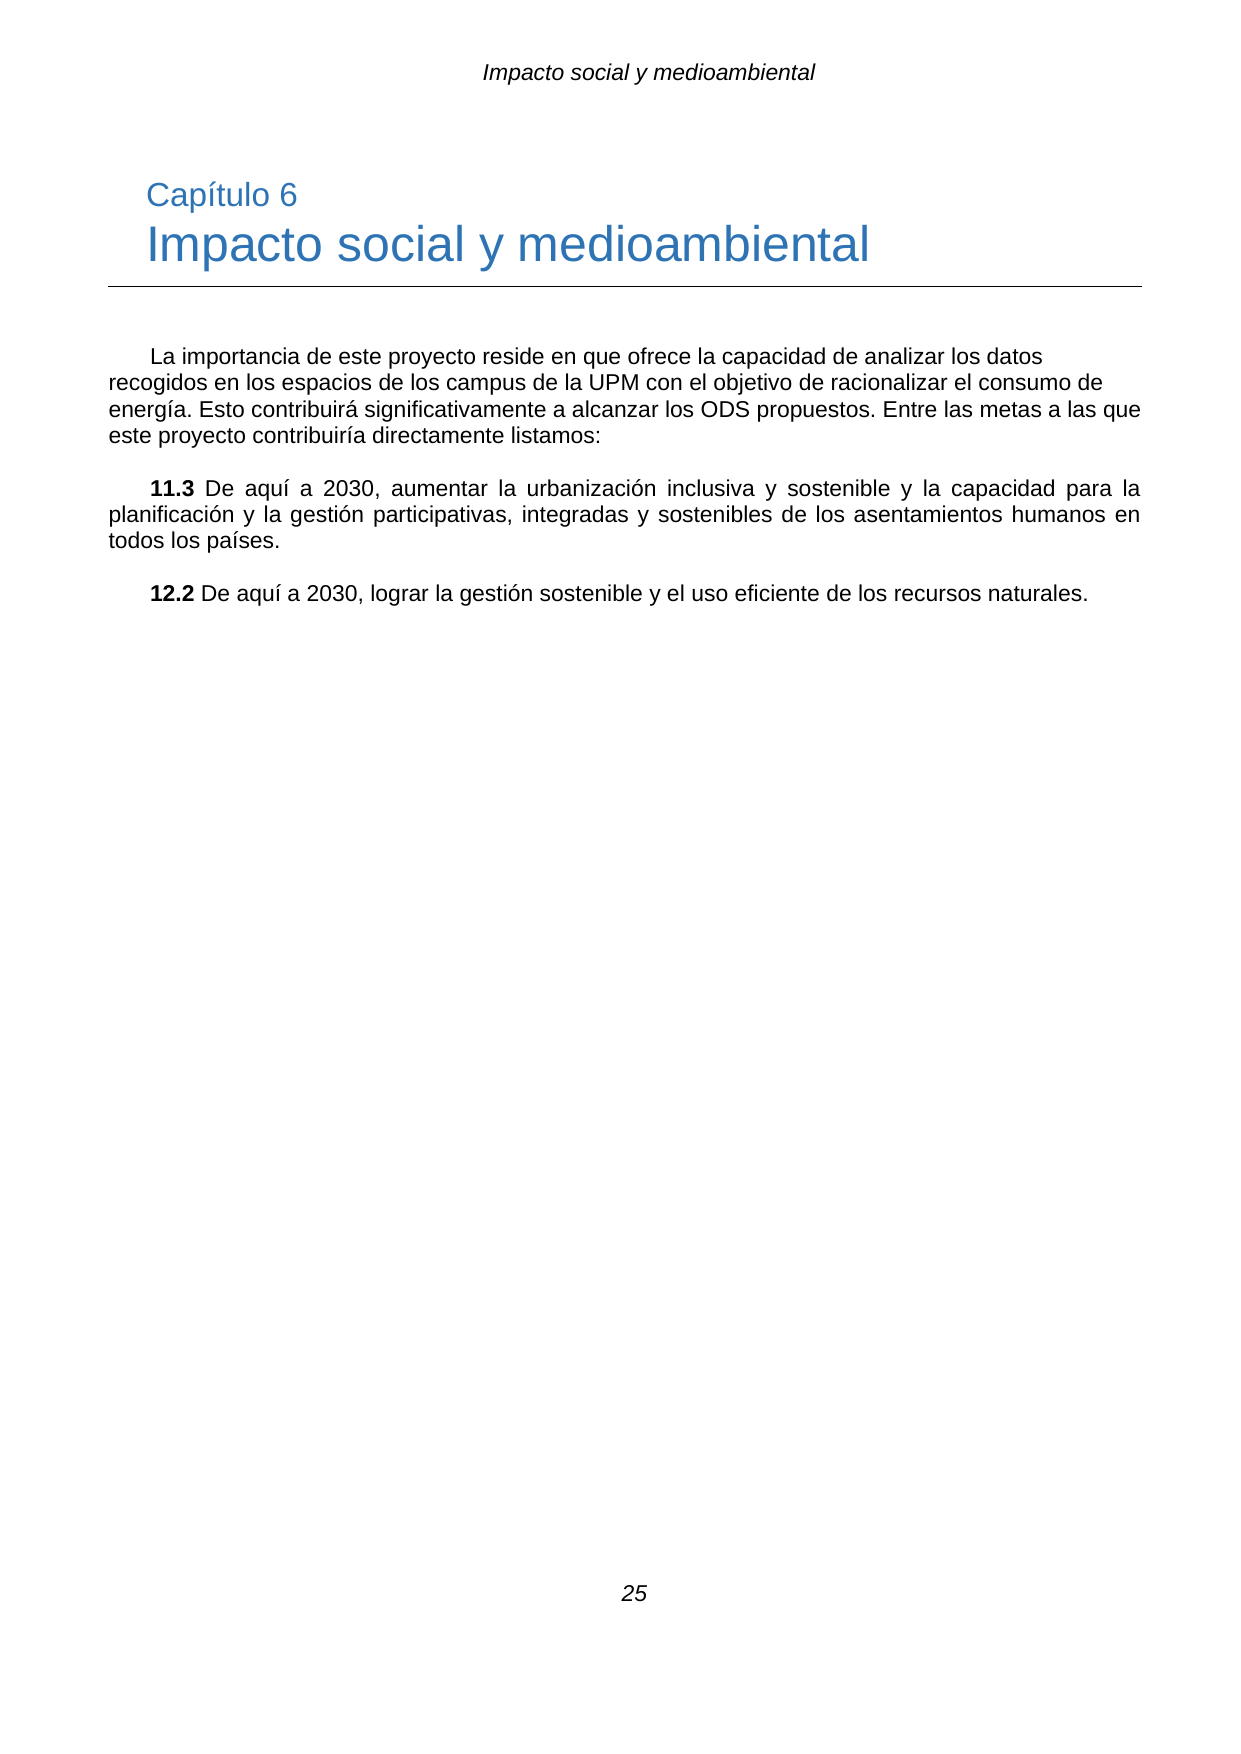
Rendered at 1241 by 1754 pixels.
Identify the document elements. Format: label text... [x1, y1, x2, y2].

text 11.3 De aquí a 2030, aumentar la urbanización inclusiva y sostenible y la capacidad para la planificación y la gestión participativas, integradas y sostenibles de los asentamientos humanos en todos los países. [108, 475, 1142, 554]
subtitle Impacto social y medioambiental [146, 176, 1142, 271]
text 12.2 De aquí a 2030, lograr la gestión sostenible y el uso eficiente de los recursos naturales. [108, 580, 1142, 607]
text La importancia de este proyecto reside en que ofrece la capacidad de analizar los datos recogidos en los espacios de los campus de la UPM con el objetivo de racionalizar el consumo de energía. Esto contribuirá significativamente a alcanzar los ODS propuestos. Entre las metas a las que este proyecto contribuiría directamente listamos: [108, 343, 1142, 448]
